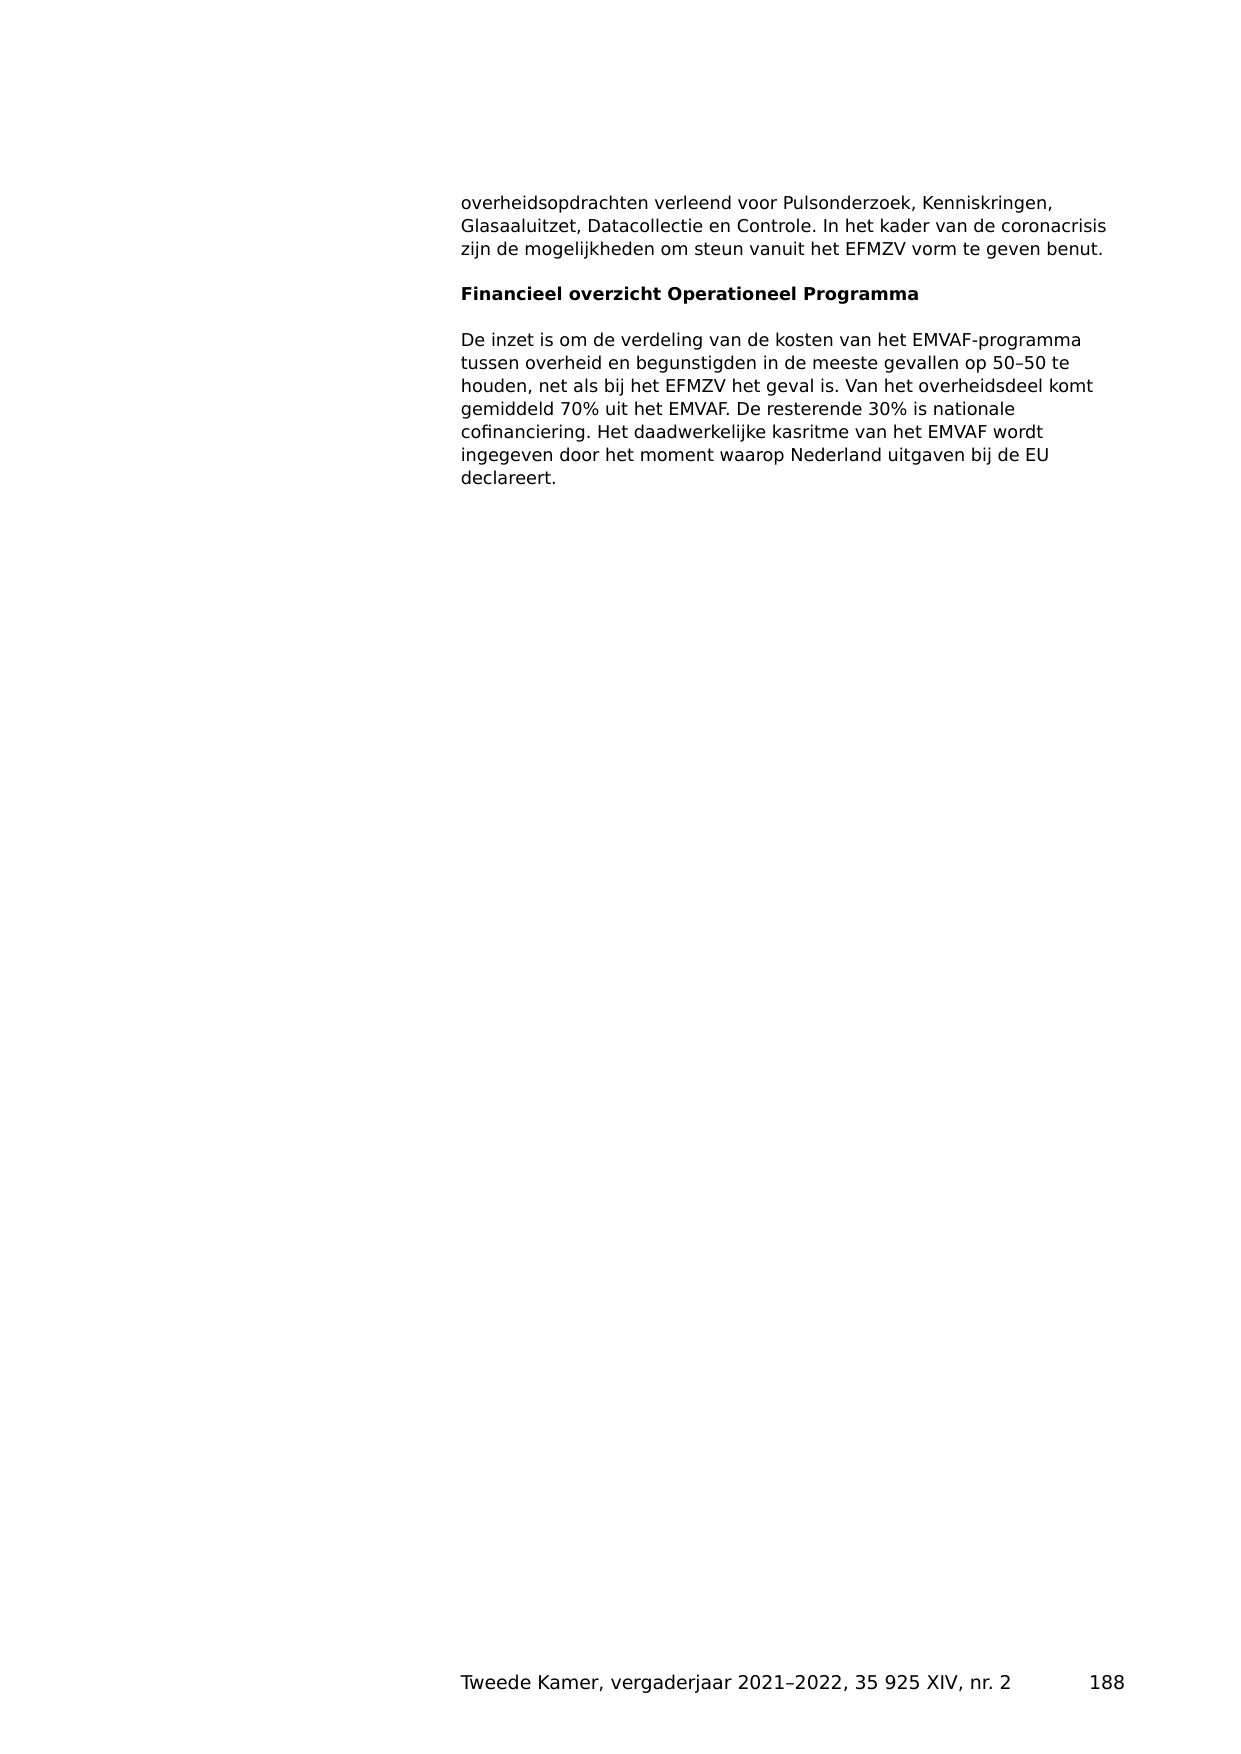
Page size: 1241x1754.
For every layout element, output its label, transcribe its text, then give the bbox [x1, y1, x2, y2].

text De inzet is om de verdeling van de kosten van het EMVAF-programma tussen overheid en begunstigden in de meeste gevallen op 50–50 te houden, net als bij het EFMZV het geval is. Van het overheidsdeel komt gemiddeld 70% uit het EMVAF. De resterende 30% is nationale cofinanciering. Het daadwerkelijke kasritme van het EMVAF wordt ingegeven door het moment waarop Nederland uitgaven bij de EU declareert. [461, 328, 1125, 489]
text overheidsopdrachten verleend voor Pulsonderzoek, Kenniskringen, Glasaaluitzet, Datacollectie en Controle. In het kader van de coronacrisis zijn de mogelijkheden om steun vanuit het EFMZV vorm te geven benut. [461, 191, 1125, 259]
text Financieel overzicht Operationeel Programma [461, 282, 1125, 305]
